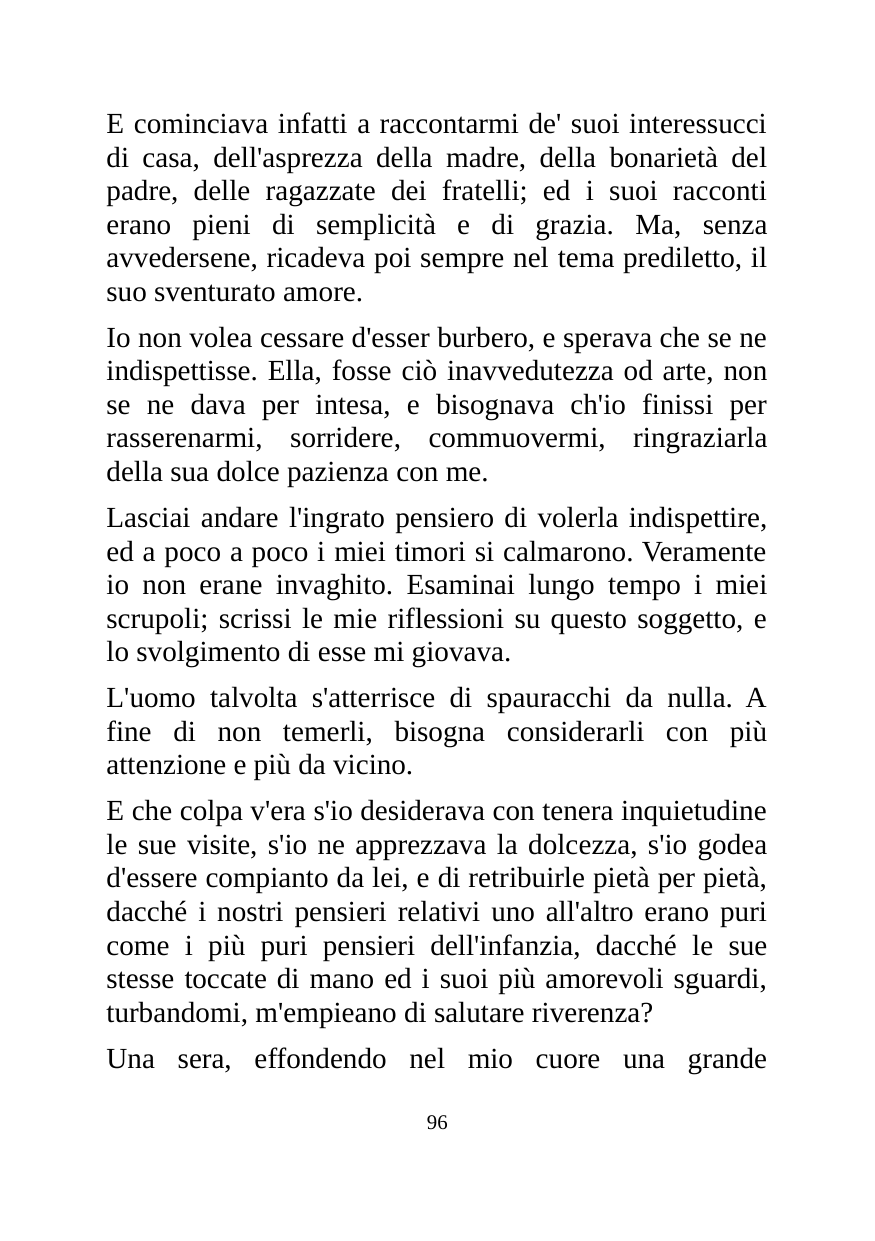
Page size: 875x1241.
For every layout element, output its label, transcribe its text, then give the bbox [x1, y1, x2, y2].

text L'uomo talvolta s'atterrisce di spauracchi da nulla. A fine di non temerli, bisogna considerarli con più attenzione e più da vicino. [106, 680, 768, 781]
text E cominciava infatti a raccontarmi de' suoi interessucci di casa, dell'asprezza della madre, della bonarietà del padre, delle ragazzate dei fratelli; ed i suoi racconti erano pieni di semplicità e di grazia. Ma, senza avvedersene, ricadeva poi sempre nel tema prediletto, il suo sventurato amore. [106, 106, 768, 307]
text Io non volea cessare d'esser burbero, e sperava che se ne indispettisse. Ella, fosse ciò inavvedutezza od arte, non se ne dava per intesa, e bisognava ch'io finissi per rasserenarmi, sorridere, commuovermi, ringraziarla della sua dolce pazienza con me. [106, 320, 768, 488]
text E che colpa v'era s'io desiderava con tenera inquietudine le sue visite, s'io ne apprezzava la dolcezza, s'io godea d'essere compianto da lei, e di retribuirle pietà per pietà, dacché i nostri pensieri relativi uno all'altro erano puri come i più puri pensieri dell'infanzia, dacché le sue stesse toccate di mano ed i suoi più amorevoli sguardi, turbandomi, m'empieano di salutare riverenza? [106, 793, 768, 1028]
text Lasciai andare l'ingrato pensiero di volerla indispettire, ed a poco a poco i miei timori si calmarono. Veramente io non erane invaghito. Esaminai lungo tempo i miei scrupoli; scrissi le mie riflessioni su questo soggetto, e lo svolgimento di esse mi giovava. [106, 500, 768, 668]
text Una sera, effondendo nel mio cuore una grande [106, 1041, 768, 1074]
